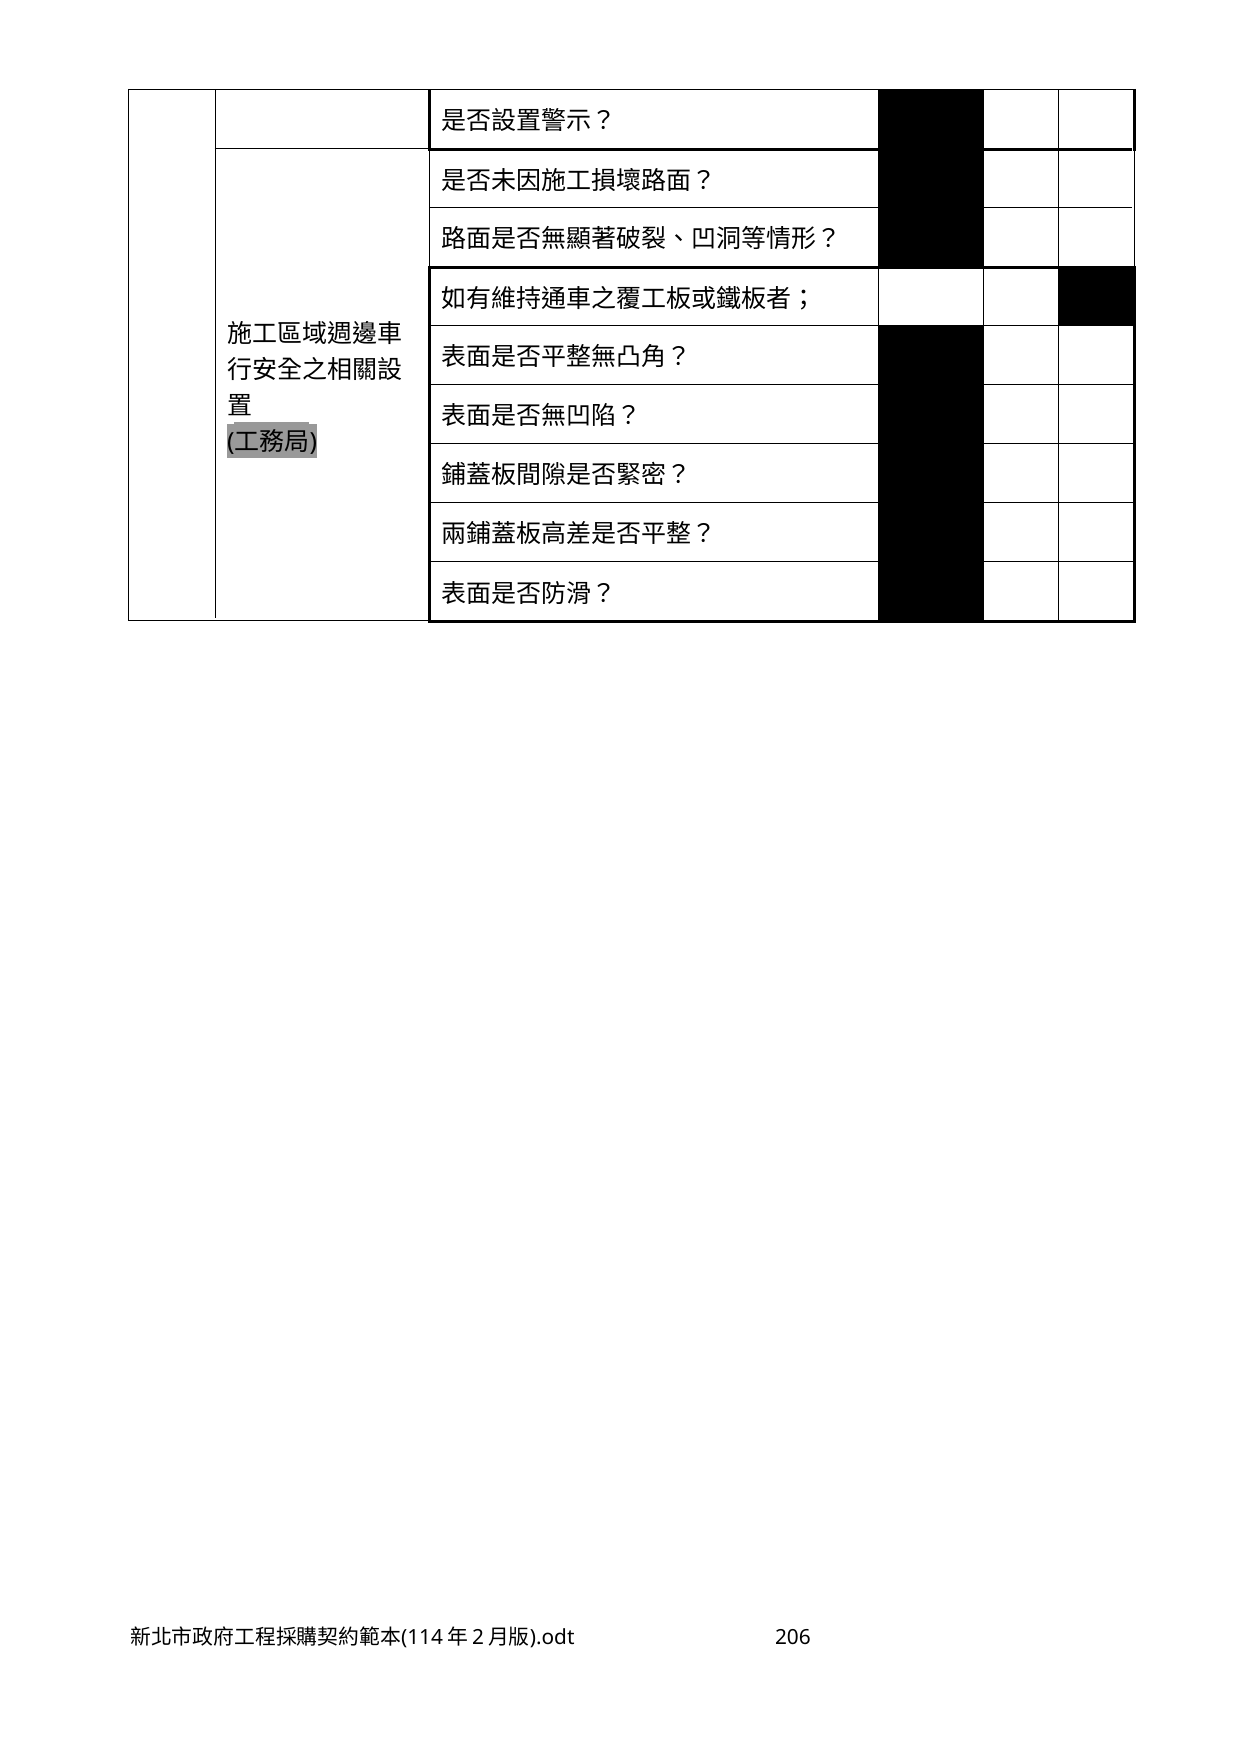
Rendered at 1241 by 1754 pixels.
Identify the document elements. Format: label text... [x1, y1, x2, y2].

table_cell 表面是否無凹陷？ [431, 385, 878, 443]
table_cell [984, 562, 1058, 620]
table_cell [1059, 148, 1134, 207]
table_cell [879, 151, 983, 207]
table_cell [216, 90, 428, 148]
table_cell [984, 385, 1058, 443]
table_cell 兩鋪蓋板高差是否平整？ [431, 503, 878, 561]
table_cell [879, 385, 983, 443]
table_cell [879, 208, 983, 266]
table_cell [1059, 207, 1134, 266]
table_cell [879, 269, 983, 325]
table_cell [879, 90, 983, 148]
table_cell [879, 562, 983, 620]
table_cell 表面是否平整無凸角？ [431, 326, 878, 384]
table_cell [984, 503, 1058, 561]
table_cell 如有維持通車之覆工板或鐵板者； [431, 269, 878, 325]
table_cell [1059, 385, 1133, 443]
table_cell [1059, 562, 1133, 620]
table_cell [879, 503, 983, 561]
table_cell 施工區域週邊車行安全之相關設置 (工務局) [215, 149, 429, 620]
table_cell 是否未因施工損壞路面？ [430, 151, 878, 207]
table_cell [1059, 444, 1133, 502]
table_cell 路面是否無顯著破裂、凹洞等情形？ [430, 208, 878, 266]
table_cell [129, 90, 215, 620]
table_cell 是否設置警示？ [431, 90, 878, 148]
table_cell [984, 90, 1058, 148]
table_cell [1059, 503, 1133, 561]
table_cell [1059, 90, 1133, 148]
table_cell [984, 326, 1058, 384]
table_cell [1059, 326, 1133, 384]
table_cell 表面是否防滑？ [431, 562, 878, 620]
table_cell [984, 208, 1058, 266]
table_cell [879, 326, 983, 384]
table_cell [984, 269, 1058, 325]
table_cell [1059, 266, 1133, 325]
table_cell [879, 444, 983, 502]
table_cell [984, 151, 1058, 207]
table_cell 鋪蓋板間隙是否緊密？ [431, 444, 878, 502]
table_cell [984, 444, 1058, 502]
